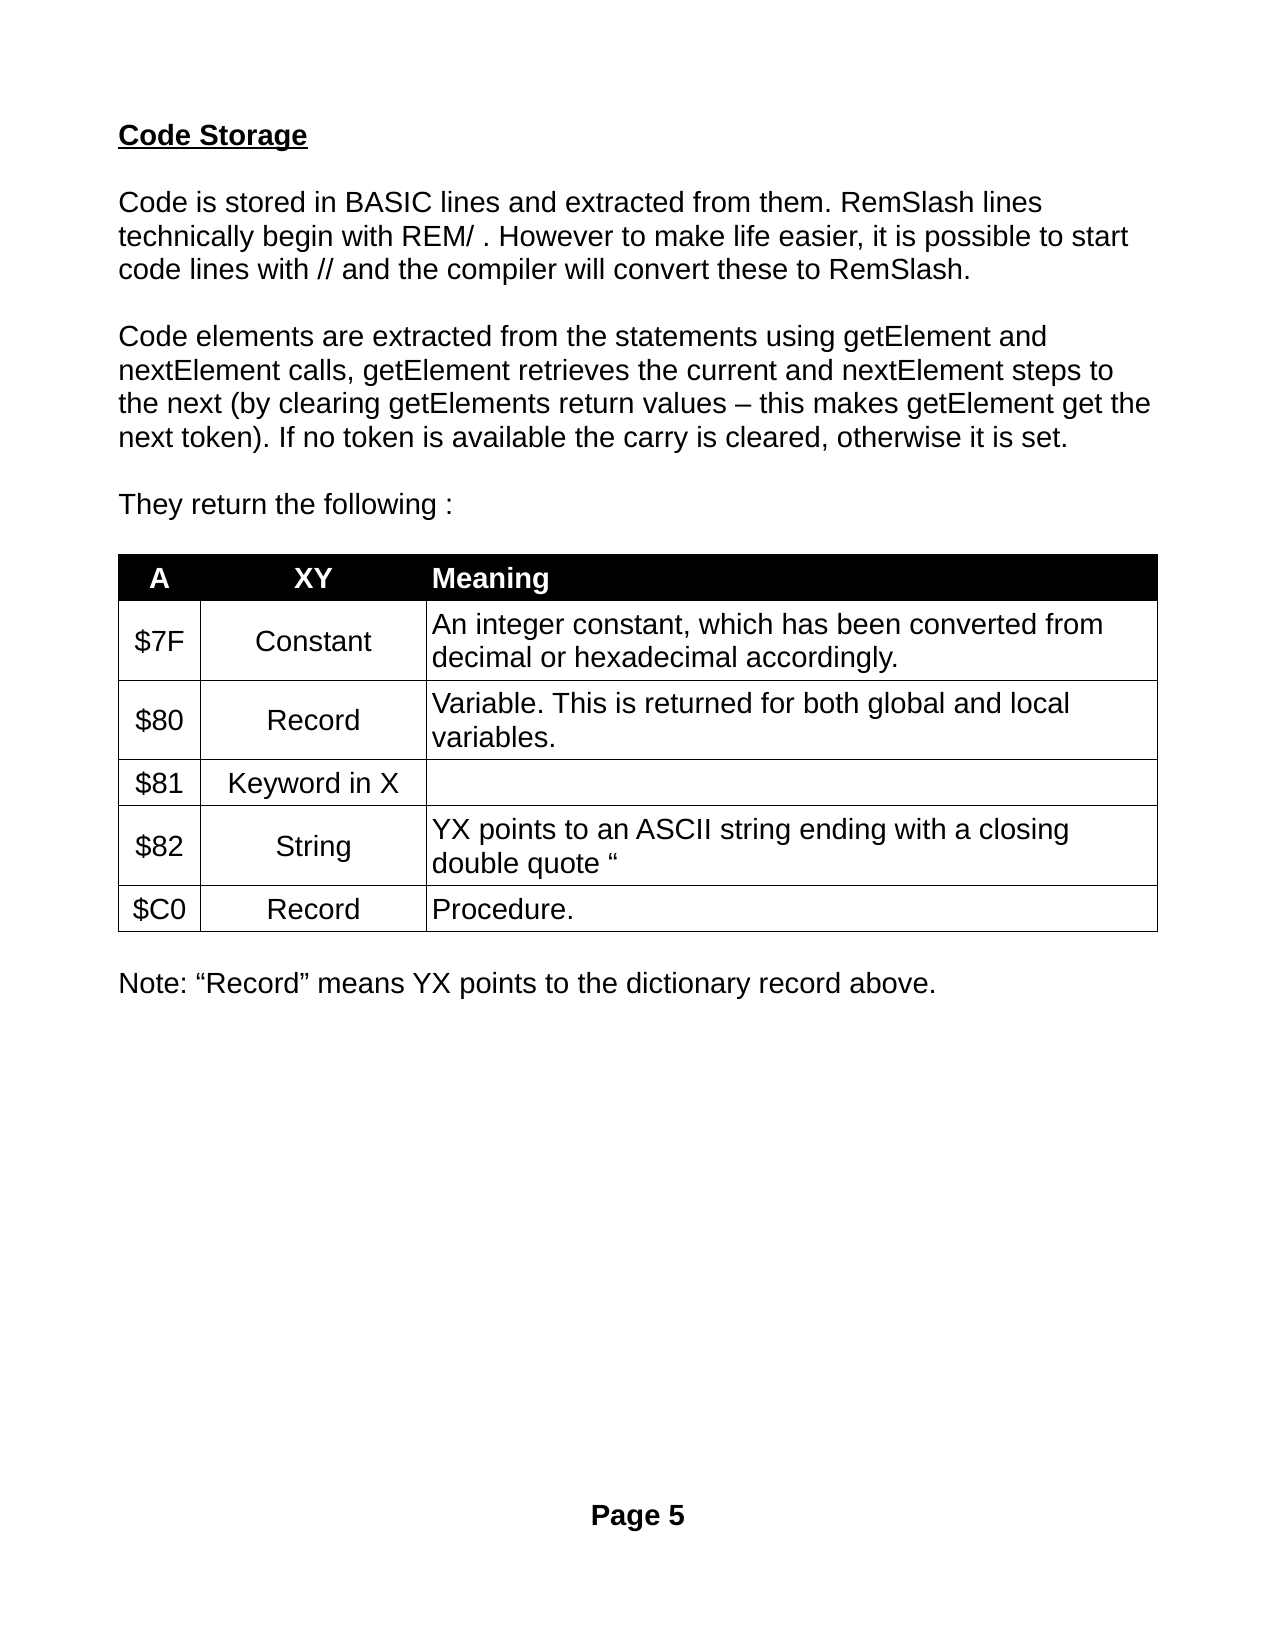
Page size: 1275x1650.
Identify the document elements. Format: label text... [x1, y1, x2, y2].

table_cell $7F [119, 601, 200, 680]
table_cell Keyword in X [201, 760, 426, 805]
table_header A [119, 555, 200, 600]
text Code Storage [118, 118, 1157, 152]
text Code is stored in BASIC lines and extracted from them. RemSlash lines technically begin with REM/ . However to make life easier, it is possible to start code lines with // and the compiler will convert these to RemSlash. [118, 185, 1157, 286]
table_cell $80 [119, 681, 200, 759]
table_cell $C0 [119, 886, 200, 931]
text They return the following : [118, 487, 1157, 521]
table_cell $81 [119, 760, 200, 805]
table_cell $82 [119, 806, 200, 885]
table_header XY [201, 555, 426, 600]
text Code elements are extracted from the statements using getElement and nextElement calls, getElement retrieves the current and nextElement steps to the next (by clearing getElements return values – this makes getElement get the next token). If no token is available the carry is cleared, otherwise it is set. [118, 319, 1157, 453]
table_cell YX points to an ASCII string ending with a closing double quote “ [427, 806, 1157, 885]
table_cell An integer constant, which has been converted from decimal or hexadecimal accordingly. [427, 601, 1157, 680]
table_cell Procedure. [427, 886, 1157, 931]
table_cell Record [201, 886, 426, 931]
table_cell String [201, 806, 426, 885]
table_cell [427, 760, 1157, 805]
table_header Meaning [427, 555, 1157, 600]
table_cell Variable. This is returned for both global and local variables. [427, 681, 1157, 759]
table_cell Constant [201, 601, 426, 680]
text Note: “Record” means YX points to the dictionary record above. [118, 966, 1157, 999]
table_cell Record [201, 681, 426, 759]
